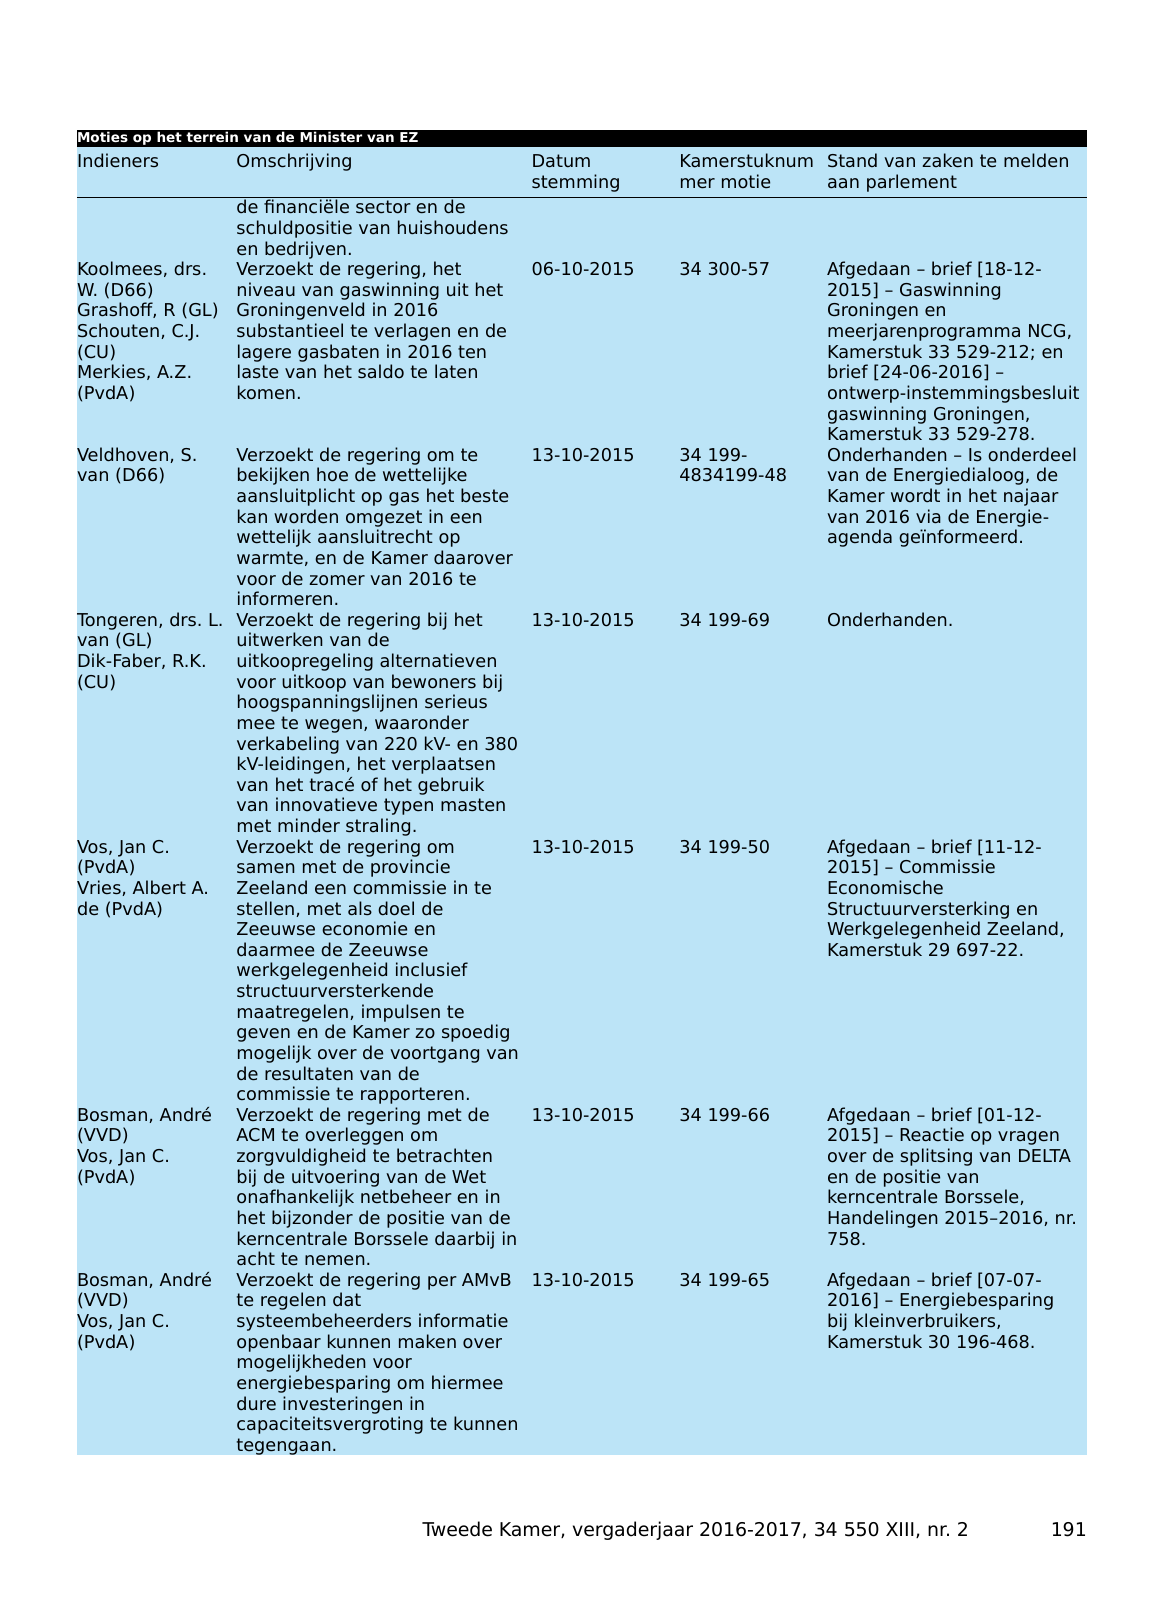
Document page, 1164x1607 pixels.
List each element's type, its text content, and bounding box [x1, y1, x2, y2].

table_cell de financiële sector en de schuldpositie van huishoudens en bedrijven. [230, 198, 526, 259]
table_cell [821, 198, 1087, 259]
table_cell Tongeren, drs. L. van (GL) Dik-Faber, R.K. (CU) [77, 610, 230, 837]
table_cell Bosman, André (VVD) Vos, Jan C. (PvdA) [77, 1105, 230, 1270]
table_cell 34 199-69 [673, 610, 821, 837]
table_cell 13-10-2015 [526, 1105, 673, 1270]
table_cell Verzoekt de regering met de ACM te overleggen om zorgvuldigheid te betrachten bij de uitvoering van de Wet onafhankelijk netbeheer en in het bijzonder de positie van de kerncentrale Borssele daarbij in acht te nemen. [230, 1105, 526, 1270]
table_cell Veldhoven, S. van (D66) [77, 445, 230, 610]
table_cell Datum stemming [526, 147, 673, 197]
table_cell 06-10-2015 [526, 259, 673, 445]
table_cell Kamerstuknummer motie [673, 147, 821, 197]
table_cell Stand van zaken te melden aan parlement [821, 147, 1087, 197]
table_cell 13-10-2015 [526, 610, 673, 837]
table_cell Bosman, André (VVD) Vos, Jan C. (PvdA) [77, 1270, 230, 1455]
table_cell [673, 198, 821, 259]
table_cell 34 199-50 [673, 837, 821, 1105]
table_cell Verzoekt de regering, het niveau van gaswinning uit het Groningenveld in 2016 substantieel te verlagen en de lagere gasbaten in 2016 ten laste van het saldo te laten komen. [230, 259, 526, 445]
table_cell 34 199-4834199-48 [673, 445, 821, 610]
table_cell Indieners [77, 147, 230, 197]
table_cell Afgedaan – brief [18-12-2015] – Gaswinning Groningen en meerjarenprogramma NCG, Kamerstuk 33 529-212; en brief [24-06-2016] – ontwerp-instemmingsbesluit gaswinning Groningen, Kamerstuk 33 529-278. [821, 259, 1087, 445]
table_cell 13-10-2015 [526, 1270, 673, 1455]
table_cell Verzoekt de regering om te bekijken hoe de wettelijke aansluitplicht op gas het beste kan worden omgezet in een wettelijk aansluitrecht op warmte, en de Kamer daarover voor de zomer van 2016 te informeren. [230, 445, 526, 610]
table_cell [77, 198, 230, 259]
table_cell [526, 198, 673, 259]
table_cell 34 199-65 [673, 1270, 821, 1455]
table_cell 13-10-2015 [526, 837, 673, 1105]
table_cell 13-10-2015 [526, 445, 673, 610]
table_cell Koolmees, drs. W. (D66) Grashoff, R (GL) Schouten, C.J. (CU) Merkies, A.Z. (PvdA) [77, 259, 230, 445]
table_cell Afgedaan – brief [11-12-2015] – Commissie Economische Structuurversterking en Werkgelegenheid Zeeland, Kamerstuk 29 697-22. [821, 837, 1087, 1105]
table_cell Vos, Jan C. (PvdA) Vries, Albert A. de (PvdA) [77, 837, 230, 1105]
table_cell Verzoekt de regering per AMvB te regelen dat systeembeheerders informatie openbaar kunnen maken over mogelijkheden voor energiebesparing om hiermee dure investeringen in capaciteitsvergroting te kunnen tegengaan. [230, 1270, 526, 1455]
table_cell Afgedaan – brief [01-12-2015] – Reactie op vragen over de splitsing van DELTA en de positie van kerncentrale Borssele, Handelingen 2015–2016, nr. 758. [821, 1105, 1087, 1270]
table_cell Omschrijving [230, 147, 526, 197]
table_cell 34 300-57 [673, 259, 821, 445]
table_cell Afgedaan – brief [07-07-2016] – Energiebesparing bij kleinverbruikers, Kamerstuk 30 196-468. [821, 1270, 1087, 1455]
table_cell Onderhanden – Is onderdeel van de Energiedialoog, de Kamer wordt in het najaar van 2016 via de Energie-agenda geïnformeerd. [821, 445, 1087, 610]
table_header Moties op het terrein van de Minister van EZ [77, 130, 1087, 146]
table_cell Verzoekt de regering om samen met de provincie Zeeland een commissie in te stellen, met als doel de Zeeuwse economie en daarmee de Zeeuwse werkgelegenheid inclusief structuurversterkende maatregelen, impulsen te geven en de Kamer zo spoedig mogelijk over de voortgang van de resultaten van de commissie te rapporteren. [230, 837, 526, 1105]
table_cell Verzoekt de regering bij het uitwerken van de uitkoopregeling alternatieven voor uitkoop van bewoners bij hoogspanningslijnen serieus mee te wegen, waaronder verkabeling van 220 kV- en 380 kV-leidingen, het verplaatsen van het tracé of het gebruik van innovatieve typen masten met minder straling. [230, 610, 526, 837]
table_cell 34 199-66 [673, 1105, 821, 1270]
table_cell Onderhanden. [821, 610, 1087, 837]
